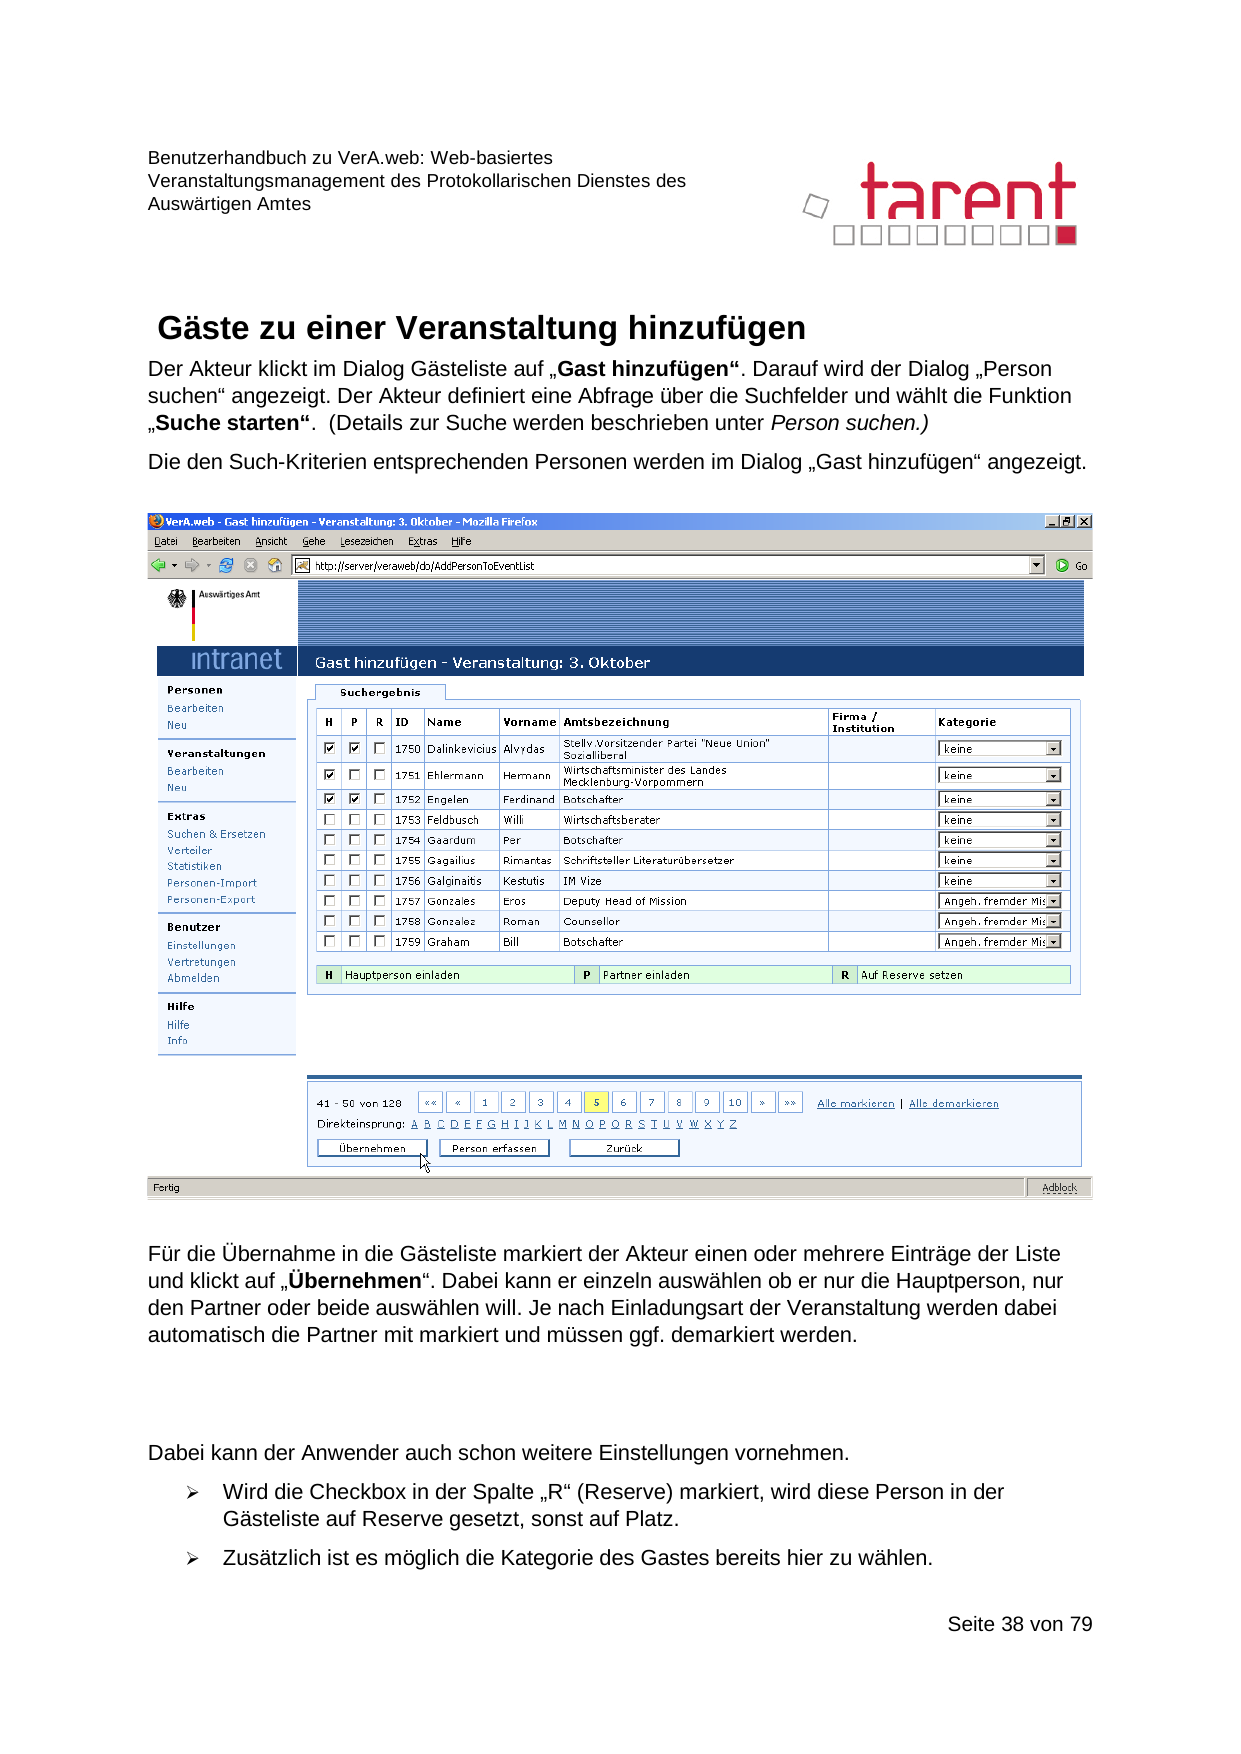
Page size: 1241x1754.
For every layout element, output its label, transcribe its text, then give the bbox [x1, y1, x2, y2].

text Der Akteur klickt im Dialog Gästeliste auf „Gast hinzufügen“. Darauf wird der Dialog „Person suchen“ angezeigt. Der Akteur definiert eine Abfrage über die Suchfelder und wählt die Funktion „Suche starten“. (Details zur Suche werden beschrieben unter Person suchen.) [148, 356, 1092, 434]
text Dabei kann der Anwender auch schon weitere Einstellungen vornehmen. [148, 1440, 1092, 1465]
subtitle Gäste zu einer Veranstaltung hinzufügen [148, 309, 1092, 346]
text Die den Such-Kriterien entsprechenden Personen werden im Dialog „Gast hinzufügen“ angezeigt. [148, 449, 1092, 474]
picture [790, 151, 1091, 255]
text Für die Übernahme in die Gästeliste markiert der Akteur einen oder mehrere Einträge der Liste und klickt auf „Übernehmen“. Dabei kann er einzeln auswählen ob er nur die Hauptperson, nur den Partner oder beide auswählen will. Je nach Einladungsart der Veranstaltung werden dabei automatisch die Partner mit markiert und müssen ggf. demarkiert werden. [148, 1241, 1092, 1347]
list Wird die Checkbox in der Spalte „R“ (Reserve) markiert, wird diese Person in der Gästeliste auf Reserve gesetzt, sonst auf Platz. [185, 1479, 1092, 1531]
list Zusätzlich ist es möglich die Kategorie des Gastes bereits hier zu wählen. [185, 1546, 1092, 1570]
picture [147, 513, 1093, 1200]
